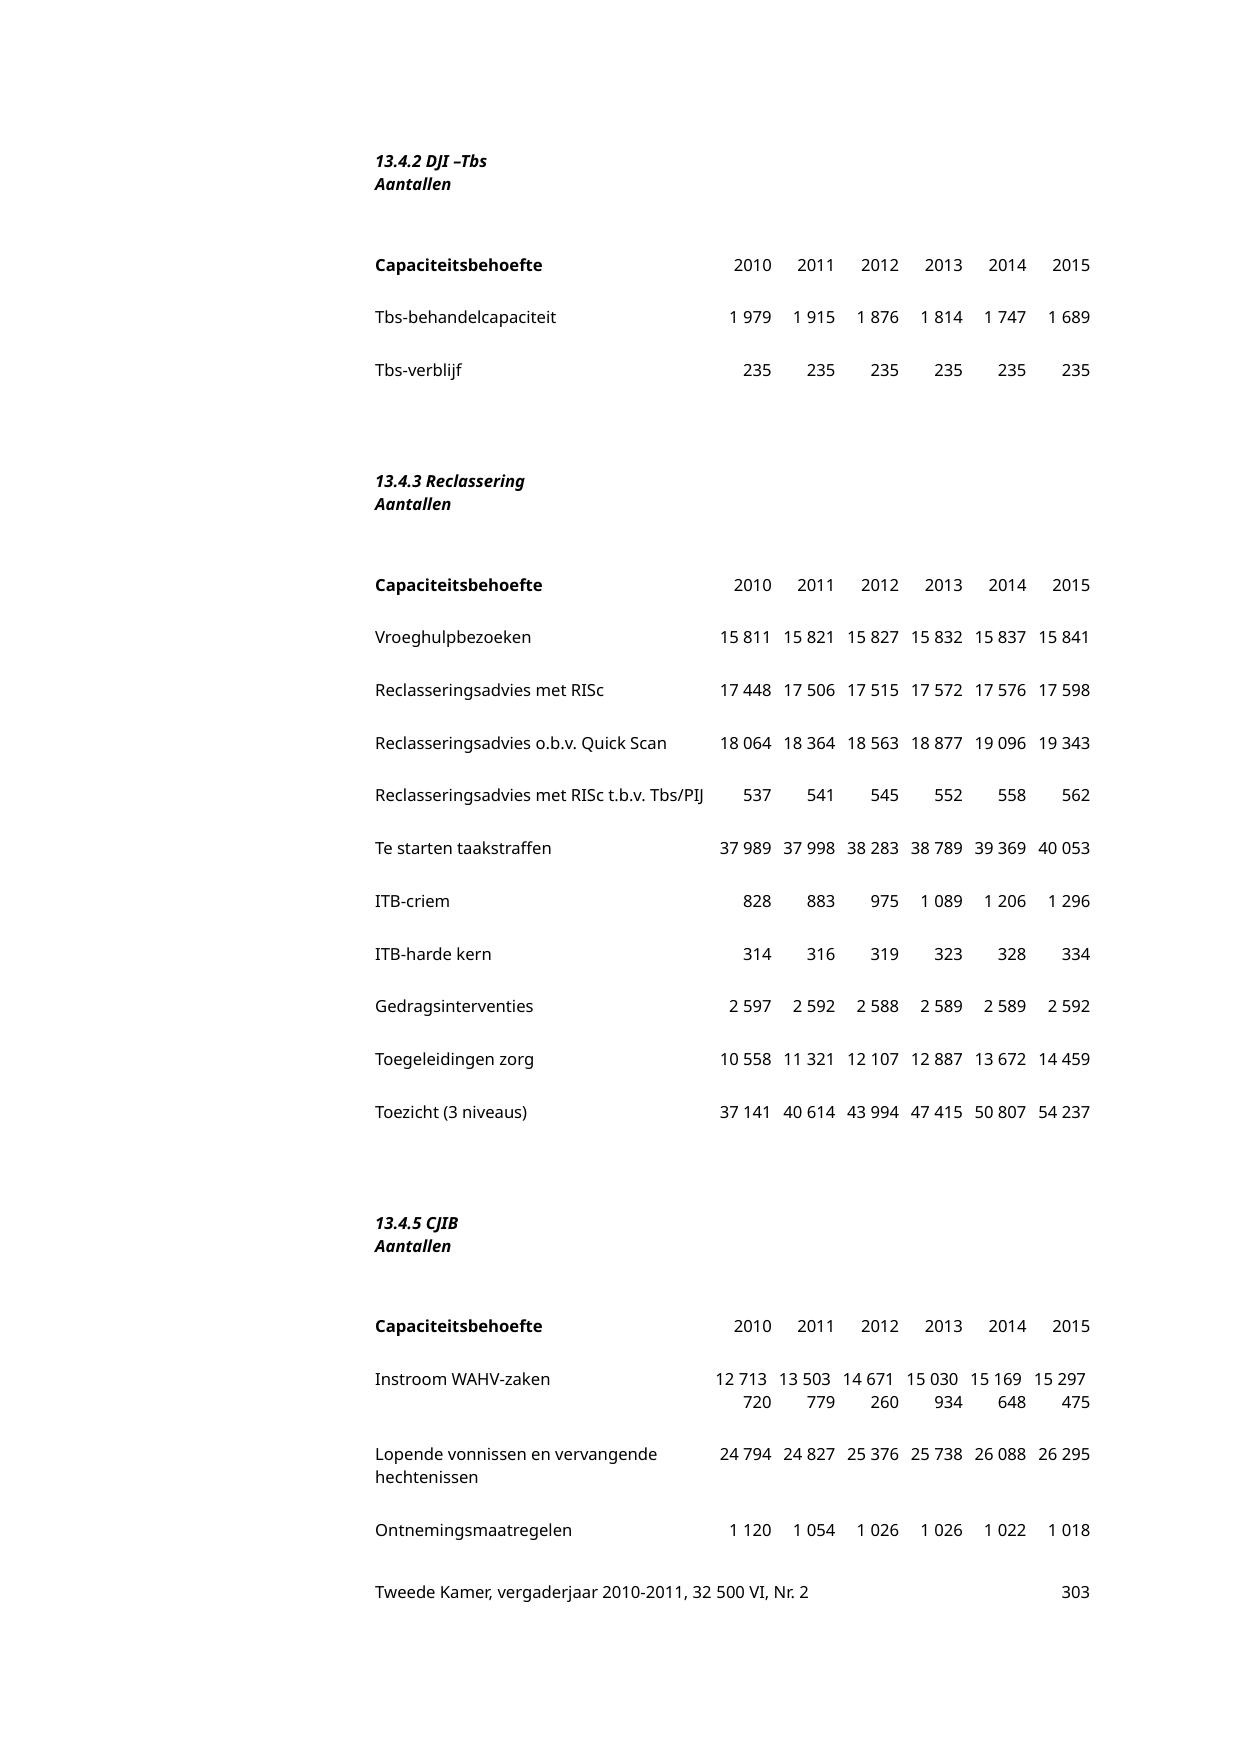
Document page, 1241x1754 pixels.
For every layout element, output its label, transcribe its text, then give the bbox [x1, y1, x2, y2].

text Aantallen [375, 493, 1090, 515]
table_header 2012 [835, 1315, 899, 1367]
table_cell ITB-harde kern [375, 942, 708, 995]
table_cell Reclasseringsadvies met RISc [375, 679, 708, 731]
table_cell 235 [1026, 359, 1090, 411]
table_cell 828 [708, 890, 771, 942]
table_cell 17 572 [899, 679, 963, 731]
table_cell 1 026 [835, 1518, 899, 1541]
table_cell 2 592 [771, 995, 835, 1048]
table_cell 37 989 [708, 837, 771, 889]
table_cell Tbs-behandelcapaciteit [375, 306, 708, 359]
table_header 2015 [1026, 573, 1090, 626]
table_cell Gedragsinterventies [375, 995, 708, 1048]
table_cell 1 022 [963, 1518, 1026, 1541]
table_cell 40 614 [771, 1100, 835, 1153]
table_cell 38 789 [899, 837, 963, 889]
table_cell 17 576 [963, 679, 1026, 731]
table_cell 1 979 [708, 306, 771, 359]
table_header 2014 [963, 1315, 1026, 1367]
table_cell 1 689 [1026, 306, 1090, 359]
table_cell 25 738 [899, 1443, 963, 1518]
table_cell Ontnemingsmaatregelen [375, 1518, 708, 1541]
table_cell 15 832 [899, 626, 963, 679]
table_header 2010 [708, 1315, 771, 1367]
table_cell 10 558 [708, 1048, 771, 1100]
table_cell 2 589 [899, 995, 963, 1048]
table_header 2013 [899, 253, 963, 306]
table_cell 319 [835, 942, 899, 995]
table_cell 54 237 [1026, 1100, 1090, 1153]
table_cell 15 837 [963, 626, 1026, 679]
table_cell 12 107 [835, 1048, 899, 1100]
table_header 2010 [708, 573, 771, 626]
table_cell 1 054 [771, 1518, 835, 1541]
table_cell 37 998 [771, 837, 835, 889]
table_cell 883 [771, 890, 835, 942]
table_cell 37 141 [708, 1100, 771, 1153]
table_cell 15 169 648 [963, 1368, 1026, 1443]
table_cell 26 295 [1026, 1443, 1090, 1518]
table_header 2011 [771, 1315, 835, 1367]
table_cell Vroeghulpbezoeken [375, 626, 708, 679]
table_header Capaciteitsbehoefte [375, 1315, 708, 1367]
table_cell 1 026 [899, 1518, 963, 1541]
text Aantallen [375, 173, 1090, 195]
table_cell 18 877 [899, 731, 963, 784]
table_cell Toegeleidingen zorg [375, 1048, 708, 1100]
table_cell 19 343 [1026, 731, 1090, 784]
text 13.4.5 CJIB [375, 1211, 1090, 1234]
table_cell Toezicht (3 niveaus) [375, 1100, 708, 1153]
table_cell 1 206 [963, 890, 1026, 942]
table_cell 314 [708, 942, 771, 995]
table_header 2014 [963, 573, 1026, 626]
table_cell 15 821 [771, 626, 835, 679]
table_cell 1 296 [1026, 890, 1090, 942]
table_cell 15 841 [1026, 626, 1090, 679]
table_cell 13 672 [963, 1048, 1026, 1100]
table_cell 15 030 934 [899, 1368, 963, 1443]
table_header 2015 [1026, 253, 1090, 306]
table_cell 562 [1026, 784, 1090, 837]
table_cell 15 827 [835, 626, 899, 679]
table_cell 1 018 [1026, 1518, 1090, 1541]
table_cell 235 [835, 359, 899, 411]
table_cell 40 053 [1026, 837, 1090, 889]
table_cell 39 369 [963, 837, 1026, 889]
table_header 2012 [835, 253, 899, 306]
table_header 2011 [771, 573, 835, 626]
table_cell 334 [1026, 942, 1090, 995]
text 13.4.3 Reclassering [375, 470, 1090, 493]
table_cell 558 [963, 784, 1026, 837]
table_cell 17 506 [771, 679, 835, 731]
table_cell 316 [771, 942, 835, 995]
table_cell Reclasseringsadvies o.b.v. Quick Scan [375, 731, 708, 784]
table_cell 17 515 [835, 679, 899, 731]
table_cell 47 415 [899, 1100, 963, 1153]
text 13.4.2 DJI –Tbs [375, 150, 1090, 173]
table_cell 545 [835, 784, 899, 837]
table_cell Instroom WAHV-zaken [375, 1368, 708, 1443]
table_cell 1 747 [963, 306, 1026, 359]
table_cell 1 876 [835, 306, 899, 359]
table_cell 43 994 [835, 1100, 899, 1153]
table_cell 235 [708, 359, 771, 411]
table_cell 2 588 [835, 995, 899, 1048]
table_cell 18 364 [771, 731, 835, 784]
table_cell 1 814 [899, 306, 963, 359]
table_cell Reclasseringsadvies met RISc t.b.v. Tbs/PIJ [375, 784, 708, 837]
table_cell 2 597 [708, 995, 771, 1048]
table_cell 26 088 [963, 1443, 1026, 1518]
table_cell 1 089 [899, 890, 963, 942]
table_cell 50 807 [963, 1100, 1026, 1153]
table_cell 19 096 [963, 731, 1026, 784]
table_cell 18 563 [835, 731, 899, 784]
table_cell Lopende vonnissen en vervangende hechtenissen [375, 1443, 708, 1518]
table_cell 14 671 260 [835, 1368, 899, 1443]
text Aantallen [375, 1234, 1090, 1257]
table_header 2012 [835, 573, 899, 626]
table_header 2015 [1026, 1315, 1090, 1367]
table_header Capaciteitsbehoefte [375, 253, 708, 306]
table_cell 1 915 [771, 306, 835, 359]
table_cell 1 120 [708, 1518, 771, 1541]
table_header 2010 [708, 253, 771, 306]
table_header 2014 [963, 253, 1026, 306]
table_cell 17 448 [708, 679, 771, 731]
table_cell 38 283 [835, 837, 899, 889]
table_cell Tbs-verblijf [375, 359, 708, 411]
table_cell 18 064 [708, 731, 771, 784]
table_header 2013 [899, 1315, 963, 1367]
table_cell 12 713 720 [708, 1368, 771, 1443]
table_cell 24 794 [708, 1443, 771, 1518]
table_cell ITB-criem [375, 890, 708, 942]
table_cell 24 827 [771, 1443, 835, 1518]
table_cell 537 [708, 784, 771, 837]
table_cell 2 592 [1026, 995, 1090, 1048]
table_cell 15 297 475 [1026, 1368, 1090, 1443]
table_header Capaciteitsbehoefte [375, 573, 708, 626]
table_cell 975 [835, 890, 899, 942]
table_cell 25 376 [835, 1443, 899, 1518]
table_cell 13 503 779 [771, 1368, 835, 1443]
table_cell 541 [771, 784, 835, 837]
table_cell 328 [963, 942, 1026, 995]
table_cell 17 598 [1026, 679, 1090, 731]
table_cell 12 887 [899, 1048, 963, 1100]
table_cell 2 589 [963, 995, 1026, 1048]
table_cell 235 [899, 359, 963, 411]
table_cell 235 [963, 359, 1026, 411]
table_cell 552 [899, 784, 963, 837]
table_cell 235 [771, 359, 835, 411]
table_header 2013 [899, 573, 963, 626]
table_cell 323 [899, 942, 963, 995]
table_cell 15 811 [708, 626, 771, 679]
table_cell 11 321 [771, 1048, 835, 1100]
table_header 2011 [771, 253, 835, 306]
table_cell Te starten taakstraffen [375, 837, 708, 889]
table_cell 14 459 [1026, 1048, 1090, 1100]
